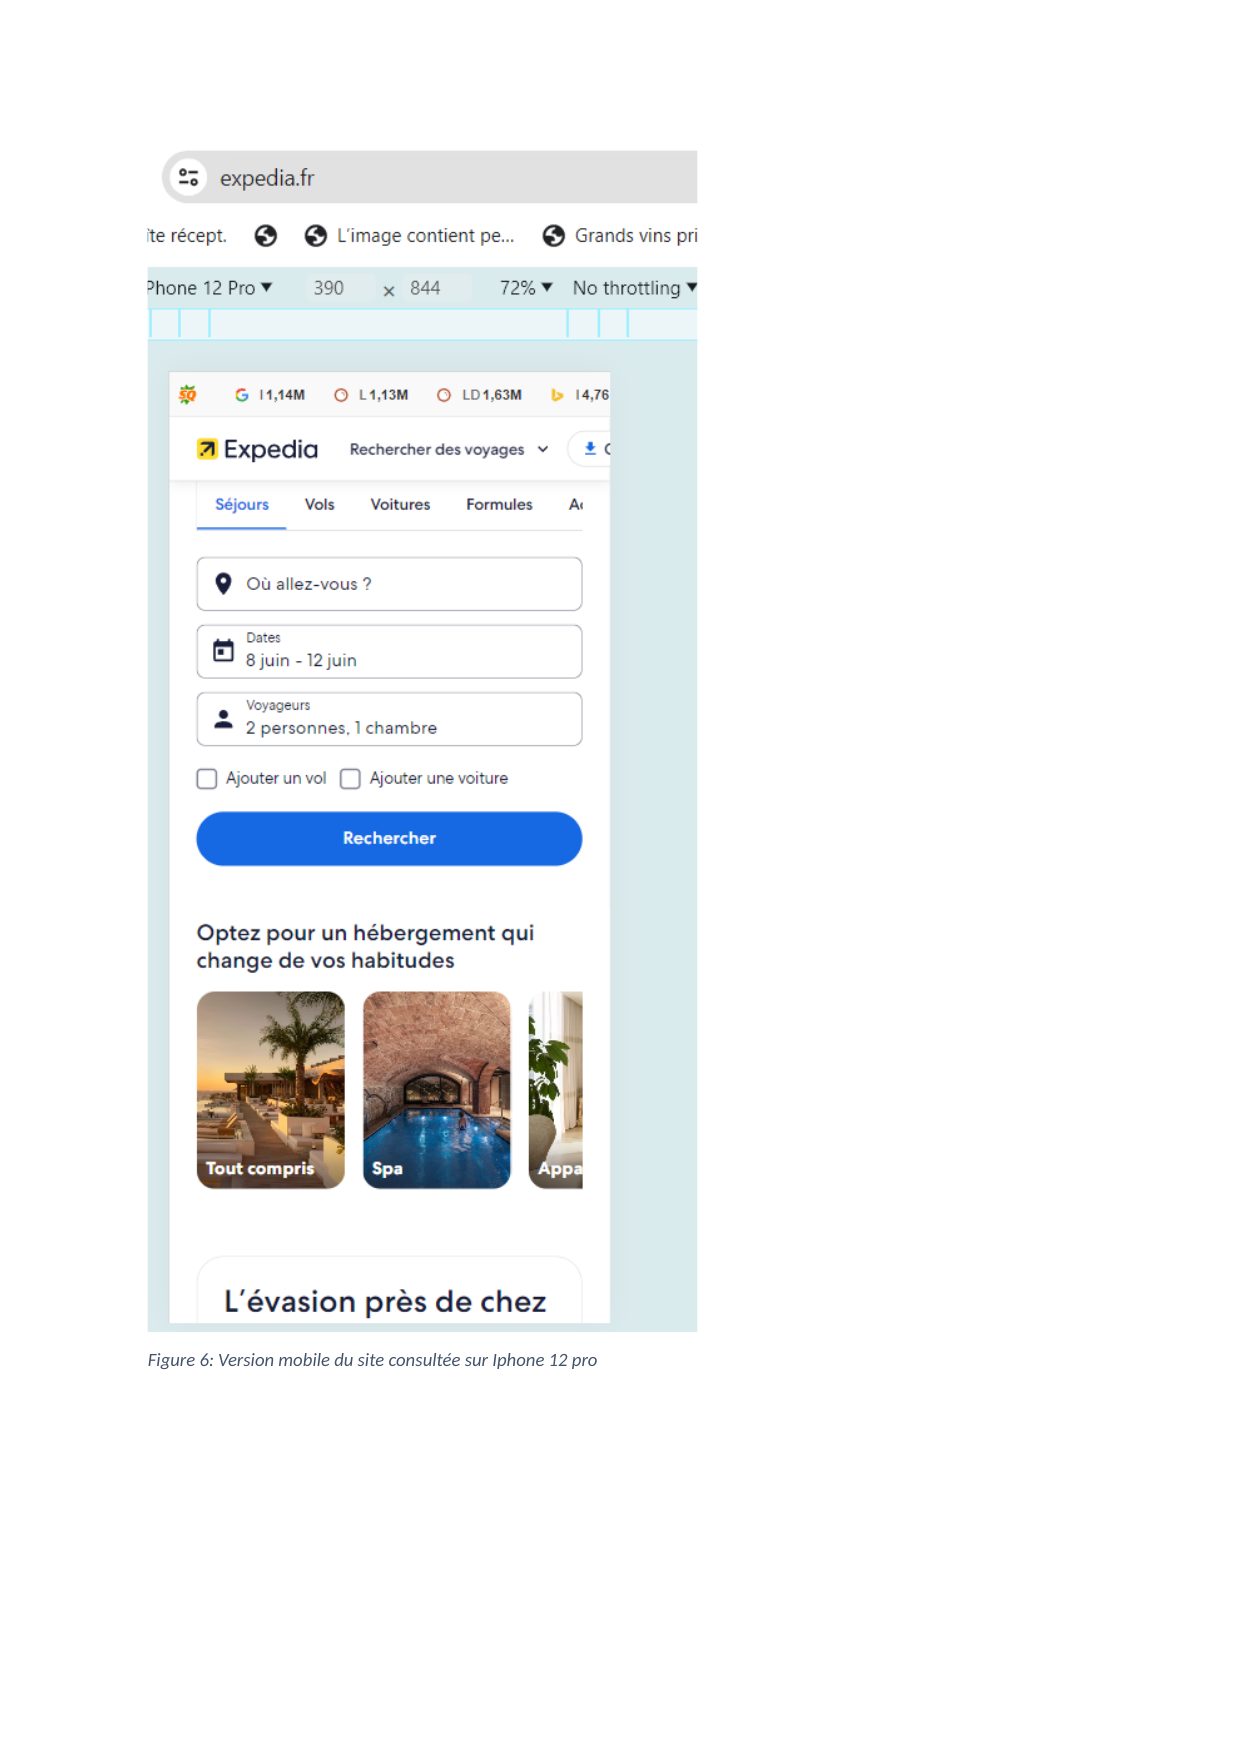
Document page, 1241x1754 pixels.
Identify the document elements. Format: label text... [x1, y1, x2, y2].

text Figure 6: Version mobile du site consultée sur Iphone 12 pro [148, 1348, 1093, 1371]
